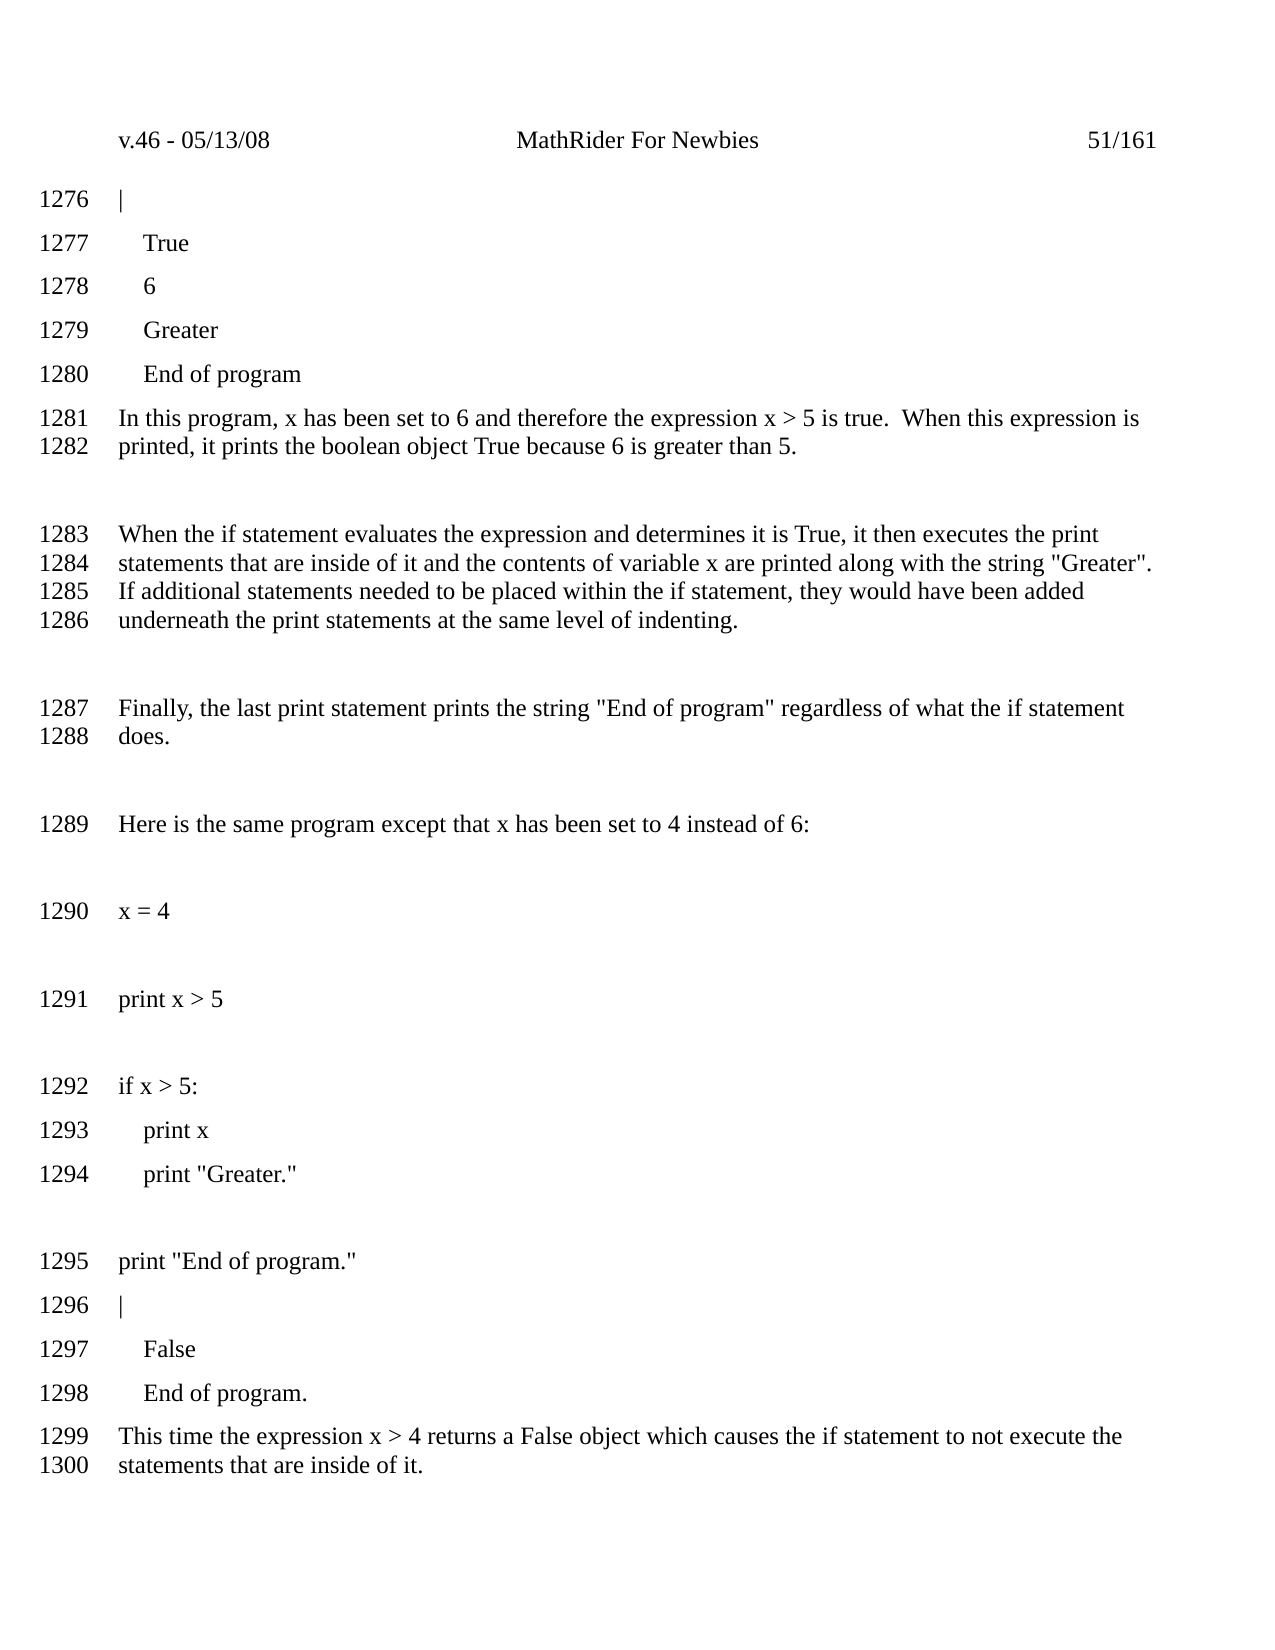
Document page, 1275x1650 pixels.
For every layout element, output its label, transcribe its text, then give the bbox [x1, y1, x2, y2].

text End of program. [118, 1378, 1157, 1406]
text End of program [118, 359, 1157, 388]
text 6 [118, 271, 1157, 300]
text Finally, the last print statement prints the string "End of program" regardless of what the if statement does. [118, 693, 1157, 750]
text Greater [118, 315, 1157, 344]
text Here is the same program except that x has been set to 4 instead of 6: [118, 809, 1157, 838]
text In this program, x has been set to 6 and therefore the expression x > 5 is true. When this expression is printed, it prints the boolean object True because 6 is greater than 5. [118, 403, 1157, 460]
text print x > 5 [118, 984, 1157, 1013]
text print x [118, 1115, 1157, 1144]
text print "Greater." [118, 1159, 1157, 1188]
text x = 4 [118, 896, 1157, 925]
text False [118, 1334, 1157, 1363]
text | [118, 184, 1157, 213]
text This time the expression x > 4 returns a False object which causes the if statement to not execute the statements that are inside of it. [118, 1421, 1157, 1479]
text print "End of program." [118, 1246, 1157, 1275]
text When the if statement evaluates the expression and determines it is True, it then executes the print statements that are inside of it and the contents of variable x are printed along with the string "Greater". If additional statements needed to be placed within the if statement, they would have been added underneath the print statements at the same level of indenting. [118, 519, 1157, 634]
text True [118, 228, 1157, 256]
text if x > 5: [118, 1071, 1157, 1100]
text | [118, 1290, 1157, 1319]
